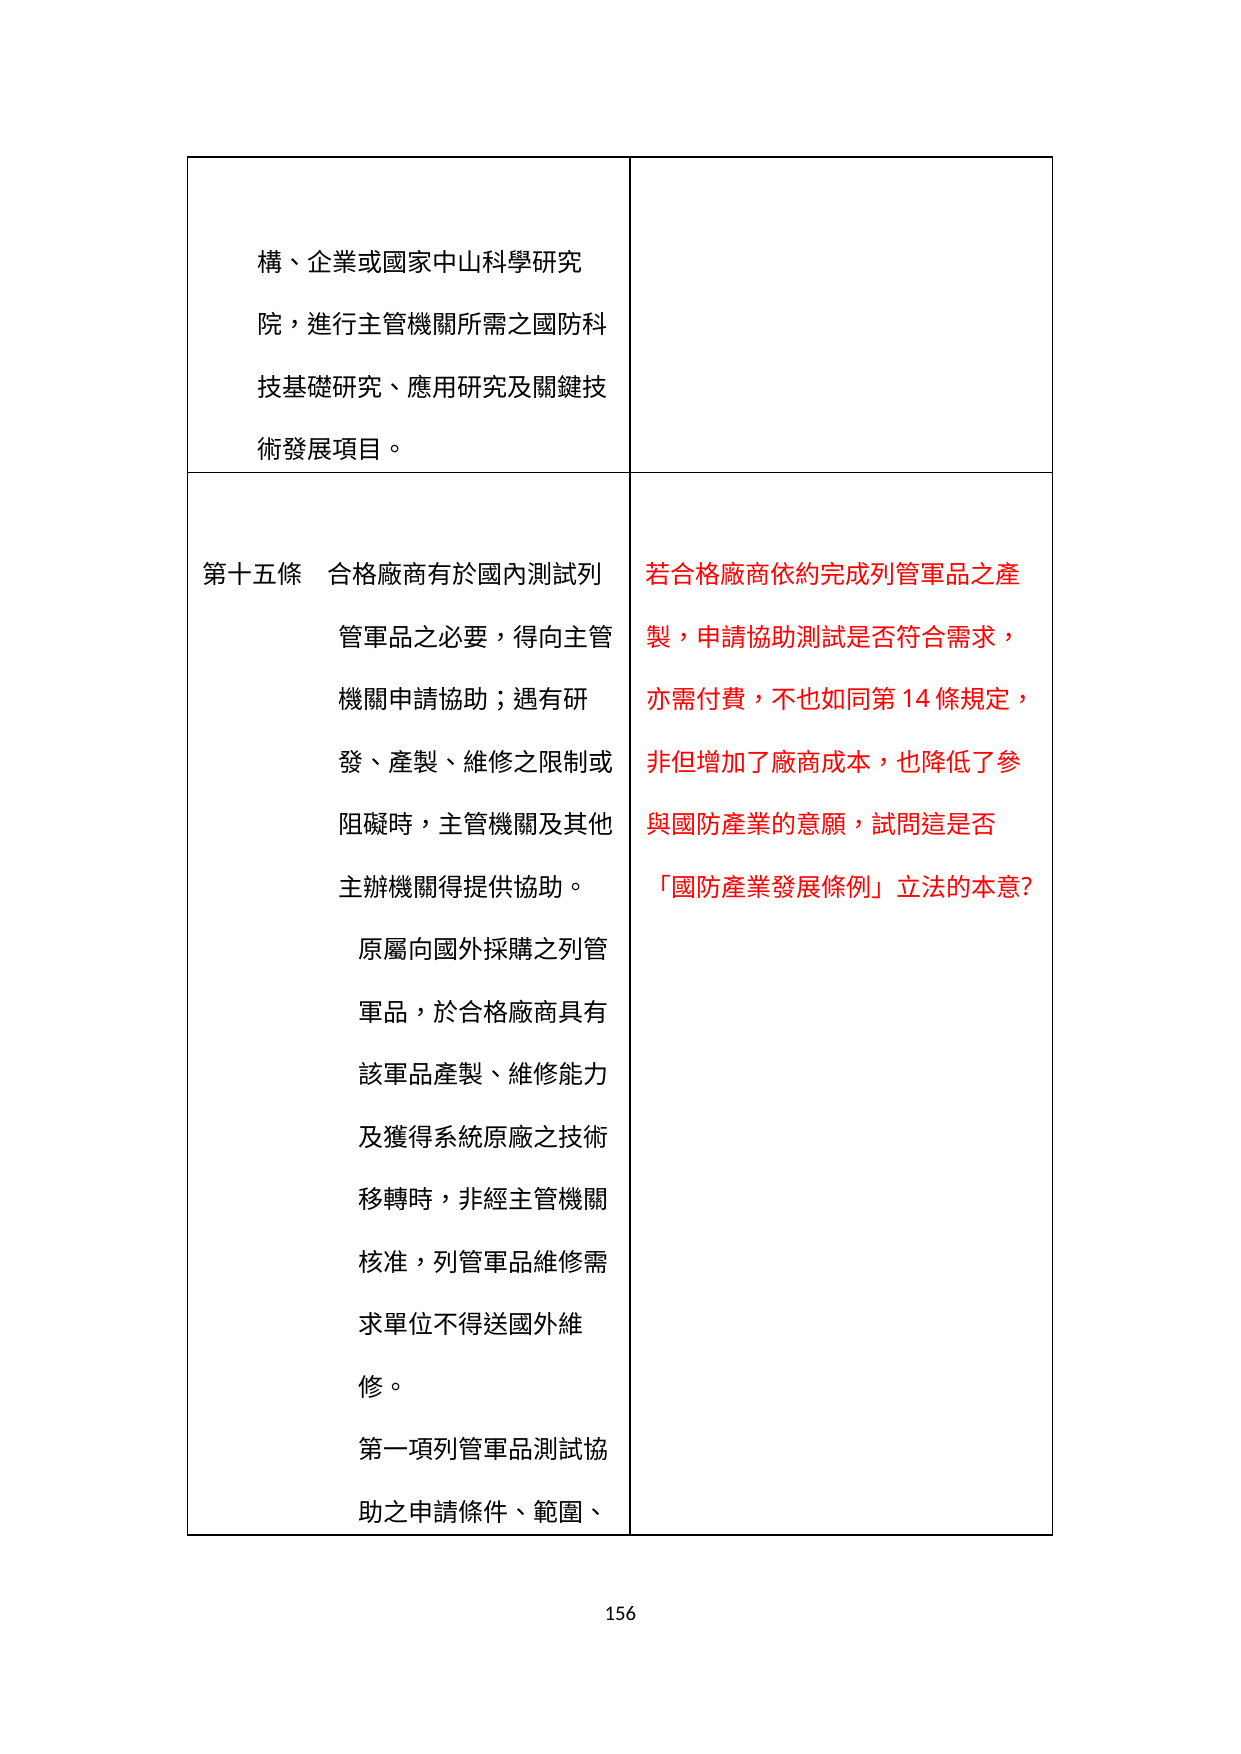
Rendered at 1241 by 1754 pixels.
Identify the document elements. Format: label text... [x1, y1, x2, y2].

table_cell 若合格廠商依約完成列管軍品之產製，申請協助測試是否符合需求，亦需付費，不也如同第14條規定，非但增加了廠商成本，也降低了參與國防產業的意願，試問這是否「國防產業發展條例」立法的本意? [631, 473, 1052, 1534]
table_cell 構、企業或國家中山科學研究院，進行主管機關所需之國防科技基礎研究、應用研究及關鍵技術發展項目。 [188, 158, 629, 472]
table_cell [631, 158, 1052, 472]
table_cell 第十五條 合格廠商有於國內測試列管軍品之必要，得向主管機關申請協助；遇有研發、產製、維修之限制或阻礙時，主管機關及其他主辦機關得提供協助。 原屬向國外採購之列管軍品，於合格廠商具有該軍品產製、維修能力及獲得系統原廠之技術移轉時，非經主管機關核准，列管軍品維修需求單位不得送國外維修。 第一項列管軍品測試協助之申請條件、範圍、 [188, 473, 629, 1534]
